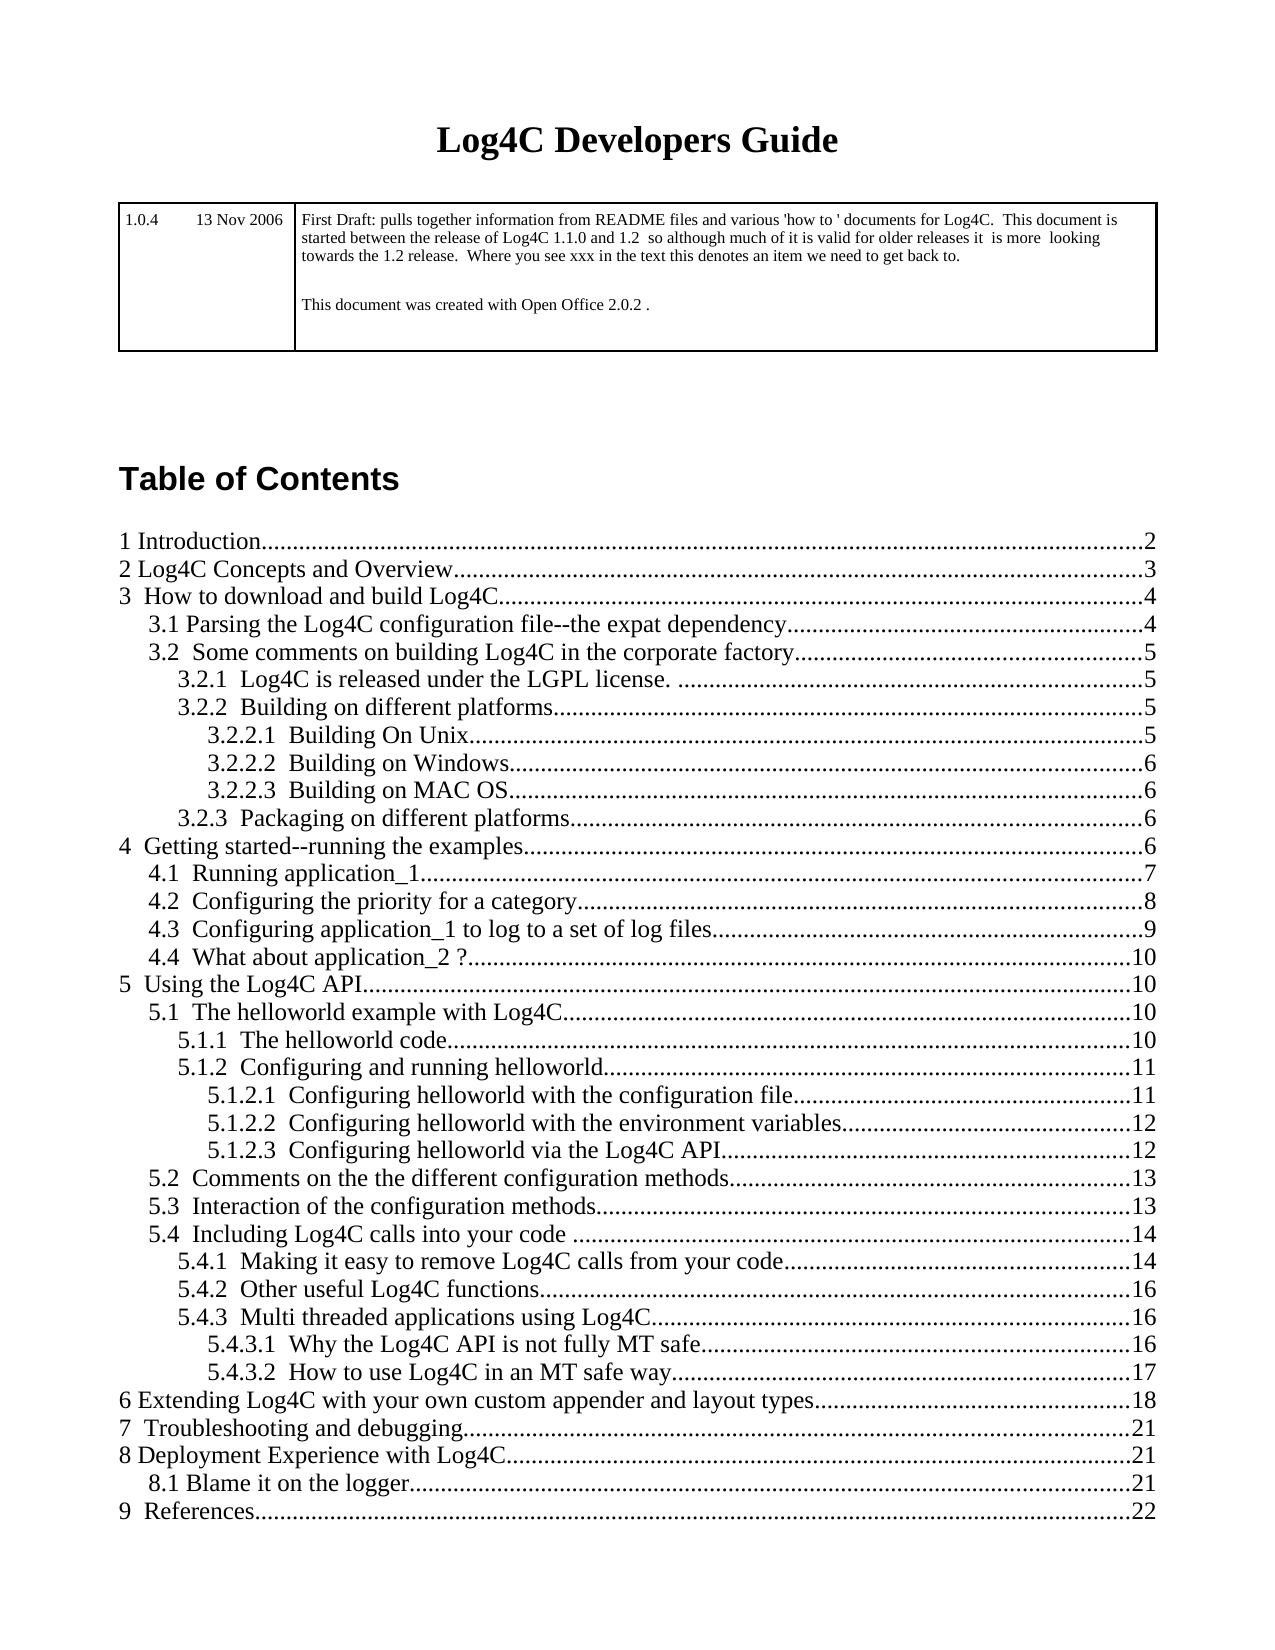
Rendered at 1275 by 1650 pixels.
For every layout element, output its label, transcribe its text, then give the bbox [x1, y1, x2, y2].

text 5.4.3.1 Why the Log4C API is not fully MT safe 16 [207, 1331, 1156, 1358]
text 4 Getting started--running the examples 6 [118, 832, 1156, 859]
text Log4C Developers Guide [118, 118, 1156, 160]
text 3.2.2 Building on different platforms 5 [177, 693, 1156, 721]
text 3.2.2.3 Building on MAC OS 6 [207, 776, 1156, 804]
text 3.2.2.1 Building On Unix 5 [207, 721, 1156, 749]
text 9 References 22 [118, 1497, 1156, 1524]
text 5.1.2.3 Configuring helloworld via the Log4C API 12 [207, 1137, 1156, 1164]
text 4.3 Configuring application_1 to log to a set of log files 9 [148, 915, 1156, 943]
text 8 Deployment Experience with Log4C 21 [118, 1441, 1156, 1469]
text 1 Introduction 2 [118, 527, 1156, 555]
text 5.4 Including Log4C calls into your code 14 [148, 1220, 1156, 1247]
text 5.4.2 Other useful Log4C functions 16 [177, 1275, 1156, 1303]
text 5.2 Comments on the the different configuration methods 13 [148, 1164, 1156, 1192]
text 5.1.2.1 Configuring helloworld with the configuration file 11 [207, 1081, 1156, 1109]
text 3.2.1 Log4C is released under the LGPL license. 5 [177, 666, 1156, 693]
table_header First Draft: pulls together information from README files and various 'how to ' documents for Log4C. This document is started between the release of Log4C 1.1.0 and 1.2 so although much of it is valid for older releases it is more looking towards the 1.2 release. Where you see xxx in the text this denotes an item we need to get back to. This document was created with Open Office 2.0.2 . [296, 204, 1155, 350]
text 5.1.1 The helloworld code 10 [177, 1026, 1156, 1053]
text 6 Extending Log4C with your own custom appender and layout types 18 [118, 1386, 1156, 1414]
text 5.1.2 Configuring and running hello­world 11 [177, 1053, 1156, 1081]
subtitle Table of Contents [118, 460, 1156, 497]
text 2 Log4C Concepts and Overview 3 [118, 555, 1156, 582]
text 5 Using the Log4C API 10 [118, 970, 1156, 998]
text 3.1 Parsing the Log4C configuration file--the expat dependency 4 [148, 610, 1156, 638]
text 5.1 The helloworld example with Log4C 10 [148, 998, 1156, 1026]
text 4.1 Running application_1 7 [148, 859, 1156, 887]
text 8.1 Blame it on the logger 21 [148, 1469, 1156, 1497]
table_header 1.0.4 13 Nov 2006 [120, 204, 294, 350]
text 5.4.1 Making it easy to remove Log4C calls from your code 14 [177, 1247, 1156, 1275]
text 3.2.3 Packaging on different platforms 6 [177, 804, 1156, 832]
text 5.4.3.2 How to use Log4C in an MT safe way 17 [207, 1358, 1156, 1386]
text 3.2.2.2 Building on Windows 6 [207, 749, 1156, 776]
text 5.4.3 Multi threaded applications using Log4C 16 [177, 1303, 1156, 1331]
text 4.2 Configuring the priority for a category 8 [148, 887, 1156, 915]
text 5.1.2.2 Configuring helloworld with the environment variables 12 [207, 1109, 1156, 1137]
text 4.4 What about application_2 ? 10 [148, 943, 1156, 970]
text 5.3 Interaction of the configuration methods 13 [148, 1192, 1156, 1220]
text 3 How to download and build Log4C 4 [118, 582, 1156, 610]
text 7 Troubleshooting and debugging 21 [118, 1414, 1156, 1441]
text 3.2 Some comments on building Log4C in the corporate factory 5 [148, 638, 1156, 666]
